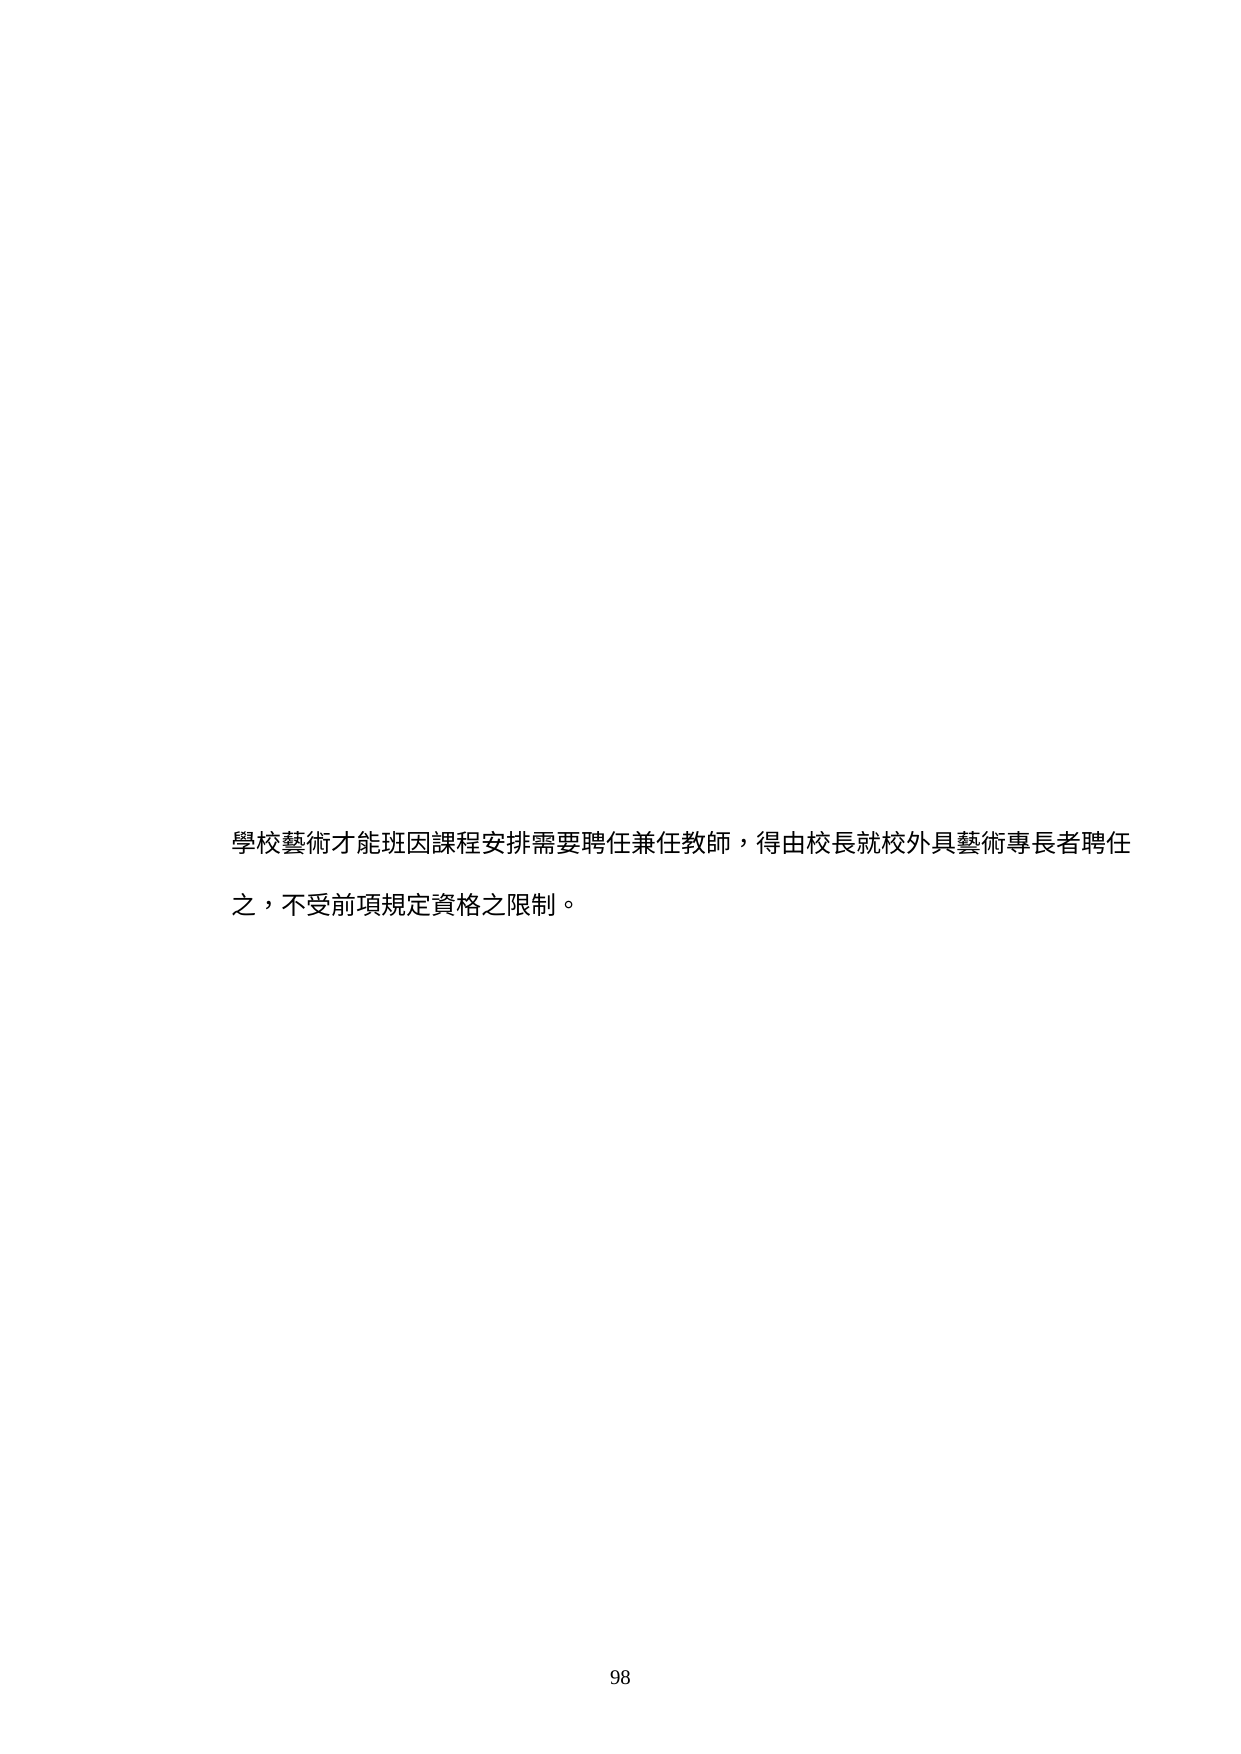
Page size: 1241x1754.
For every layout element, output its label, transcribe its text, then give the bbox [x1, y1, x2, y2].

text 學校藝術才能班因課程安排需要聘任兼任教師，得由校長就校外具藝術專長者聘任之，不受前項規定資格之限制。 [231, 800, 1134, 925]
